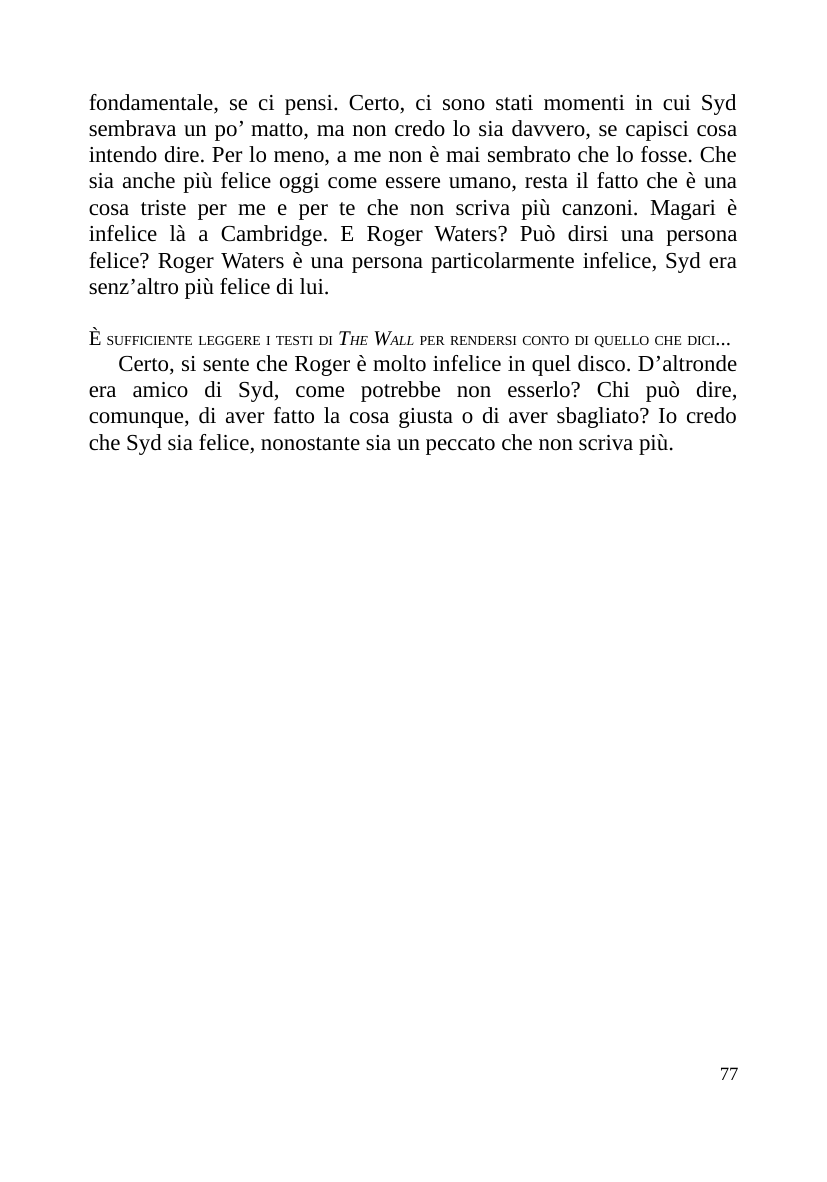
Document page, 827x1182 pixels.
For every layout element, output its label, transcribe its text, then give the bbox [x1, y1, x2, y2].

text è sufficiente leggere i testi di The Wall per rendersi conto di quello che dici... [88, 326, 738, 350]
text fondamentale, se ci pensi. Certo, ci sono stati momenti in cui Syd sembrava un po’ matto, ma non credo lo sia davvero, se capisci cosa intendo dire. Per lo meno, a me non è mai sembrato che lo fosse. Che sia anche più felice oggi come essere umano, resta il fatto che è una cosa triste per me e per te che non scriva più canzoni. Magari è infelice là a Cambridge. E Roger Waters? Può dirsi una persona felice? Roger Waters è una persona particolarmente infelice, Syd era senz’altro più felice di lui. [88, 88, 738, 299]
text Certo, si sente che Roger è molto infelice in quel disco. D’altronde era amico di Syd, come potrebbe non esserlo? Chi può dire, comunque, di aver fatto la cosa giusta o di aver sbagliato? Io credo che Syd sia felice, nonostante sia un peccato che non scriva più. [88, 350, 738, 455]
